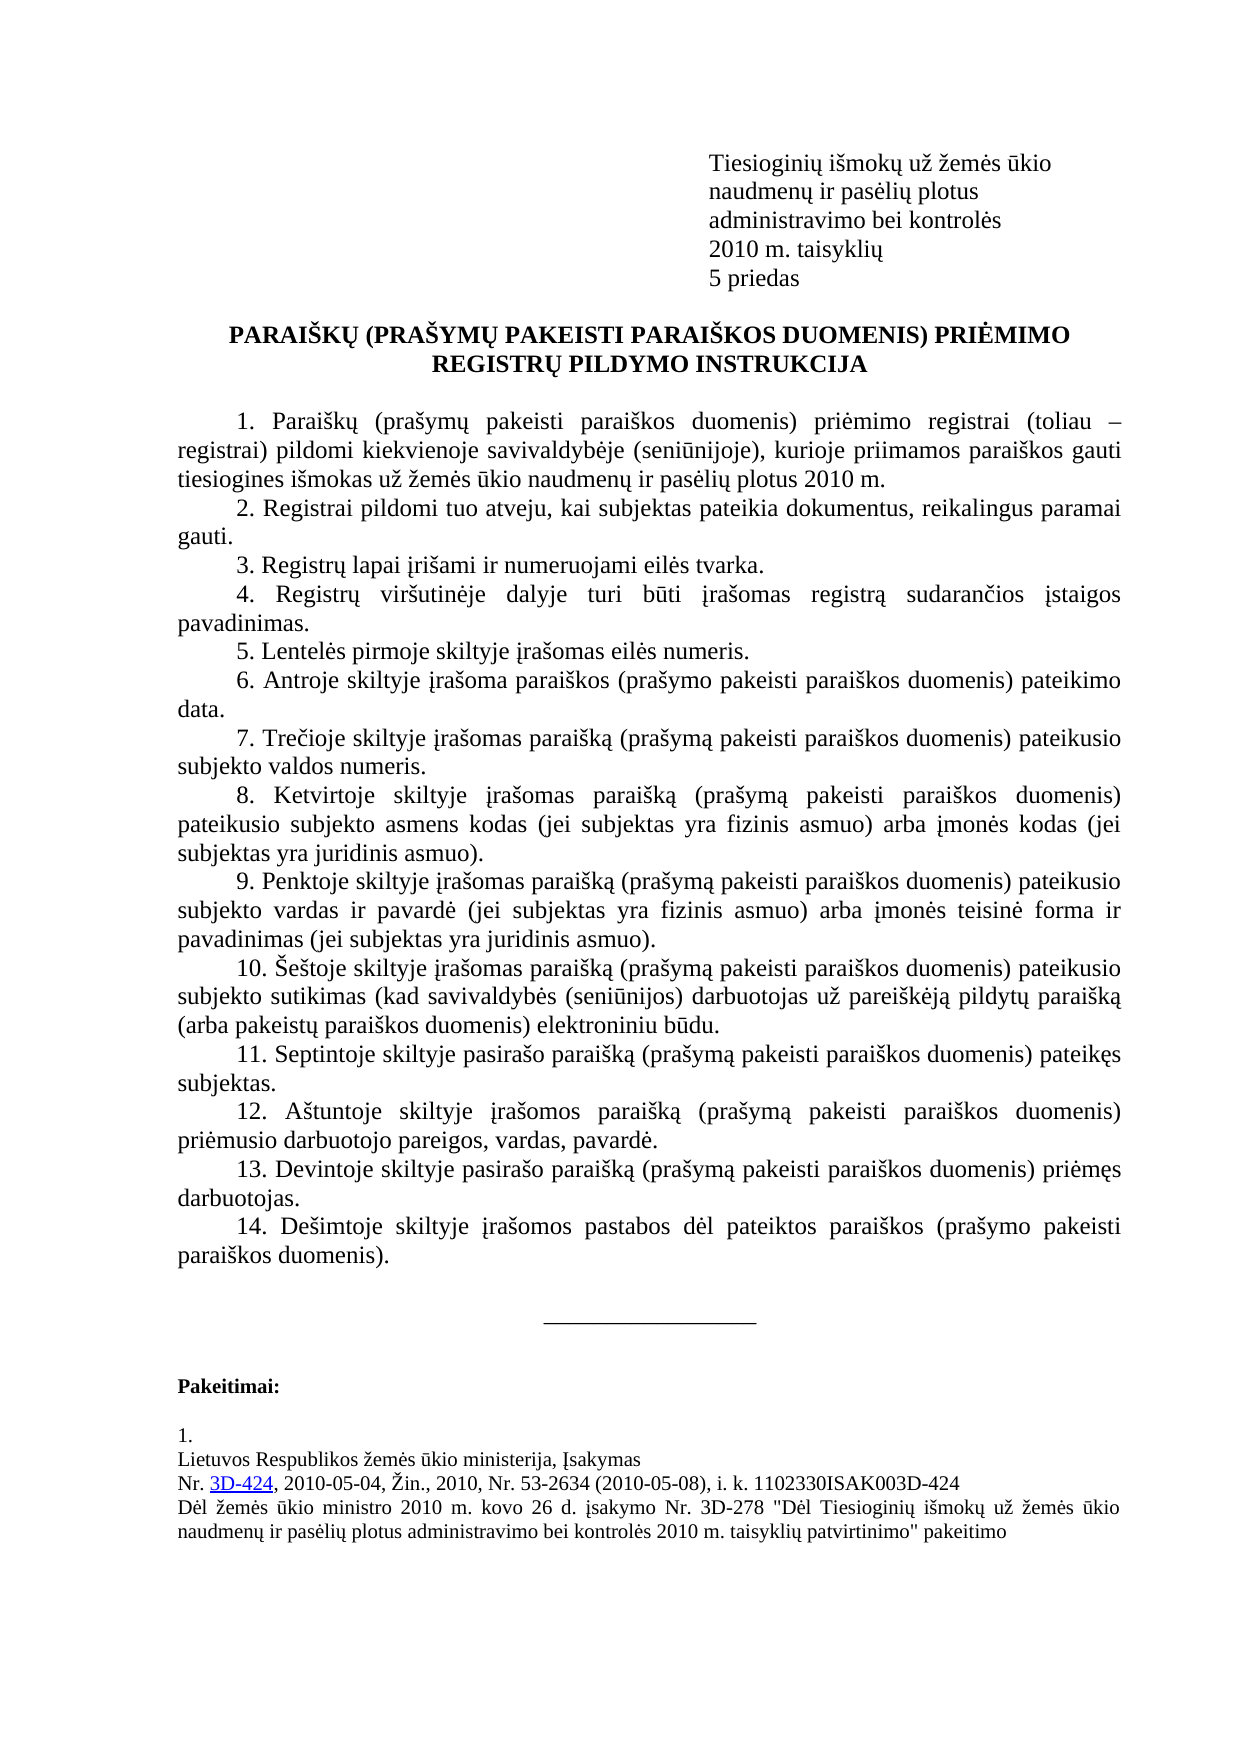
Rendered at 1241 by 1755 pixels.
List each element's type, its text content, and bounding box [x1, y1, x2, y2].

text 2010 m. taisyklių [177, 234, 1122, 263]
text Pakeitimai: [177, 1374, 1122, 1398]
text 1. Paraiškų (prašymų pakeisti paraiškos duomenis) priėmimo registrai (toliau – registrai) pildomi kiekvienoje savivaldybėje (seniūnijoje), kurioje priimamos paraiškos gauti tiesiogines išmokas už žemės ūkio naudmenų ir pasėlių plotus 2010 m. [177, 406, 1122, 493]
text administravimo bei kontrolės [177, 205, 1122, 234]
text 5 priedas [177, 263, 1122, 291]
text Lietuvos Respublikos žemės ūkio ministerija, Įsakymas [177, 1447, 1122, 1471]
text 4. Registrų viršutinėje dalyje turi būti įrašomas registrą sudarančios įstaigos pavadinimas. [177, 579, 1122, 636]
text Tiesioginių išmokų už žemės ūkio [177, 148, 1122, 176]
text 14. Dešimtoje skiltyje įrašomos pastabos dėl pateiktos paraiškos (prašymo pakeisti paraiškos duomenis). [177, 1211, 1122, 1269]
text _________________ [177, 1298, 1122, 1326]
text 3. Registrų lapai įrišami ir numeruojami eilės tvarka. [177, 550, 1122, 579]
text 6. Antroje skiltyje įrašoma paraiškos (prašymo pakeisti paraiškos duomenis) pateikimo data. [177, 665, 1122, 723]
text 5. Lentelės pirmoje skiltyje įrašomas eilės numeris. [177, 636, 1122, 665]
text 1. [177, 1423, 1122, 1447]
text Dėl žemės ūkio ministro 2010 m. kovo 26 d. įsakymo Nr. 3D-278 "Dėl Tiesioginių išmokų už žemės ūkio naudmenų ir pasėlių plotus administravimo bei kontrolės 2010 m. taisyklių patvirtinimo" pakeitimo [177, 1495, 1122, 1543]
text PARAIŠKŲ (PRAŠYMŲ PAKEISTI PARAIŠKOS DUOMENIS) PRIĖMIMO REGISTRŲ PILDYMO INSTRUKCIJA [177, 320, 1122, 378]
text 7. Trečioje skiltyje įrašomas paraišką (prašymą pakeisti paraiškos duomenis) pateikusio subjekto valdos numeris. [177, 723, 1122, 780]
text 8. Ketvirtoje skiltyje įrašomas paraišką (prašymą pakeisti paraiškos duomenis) pateikusio subjekto asmens kodas (jei subjektas yra fizinis asmuo) arba įmonės kodas (jei subjektas yra juridinis asmuo). [177, 780, 1122, 866]
text 11. Septintoje skiltyje pasirašo paraišką (prašymą pakeisti paraiškos duomenis) pateikęs subjektas. [177, 1039, 1122, 1096]
text naudmenų ir pasėlių plotus [177, 176, 1122, 205]
text 2. Registrai pildomi tuo atveju, kai subjektas pateikia dokumentus, reikalingus paramai gauti. [177, 493, 1122, 550]
text 12. Aštuntoje skiltyje įrašomos paraišką (prašymą pakeisti paraiškos duomenis) priėmusio darbuotojo pareigos, vardas, pavardė. [177, 1096, 1122, 1154]
text 9. Penktoje skiltyje įrašomas paraišką (prašymą pakeisti paraiškos duomenis) pateikusio subjekto vardas ir pavardė (jei subjektas yra fizinis asmuo) arba įmonės teisinė forma ir pavadinimas (jei subjektas yra juridinis asmuo). [177, 866, 1122, 953]
text 10. Šeštoje skiltyje įrašomas paraišką (prašymą pakeisti paraiškos duomenis) pateikusio subjekto sutikimas (kad savivaldybės (seniūnijos) darbuotojas už pareiškėją pildytų paraišką (arba pakeistų paraiškos duomenis) elektroniniu būdu. [177, 953, 1122, 1039]
text 13. Devintoje skiltyje pasirašo paraišką (prašymą pakeisti paraiškos duomenis) priėmęs darbuotojas. [177, 1154, 1122, 1211]
text Nr. 3D-424, 2010-05-04, Žin., 2010, Nr. 53-2634 (2010-05-08), i. k. 1102330ISAK003D-424 [177, 1471, 1122, 1495]
